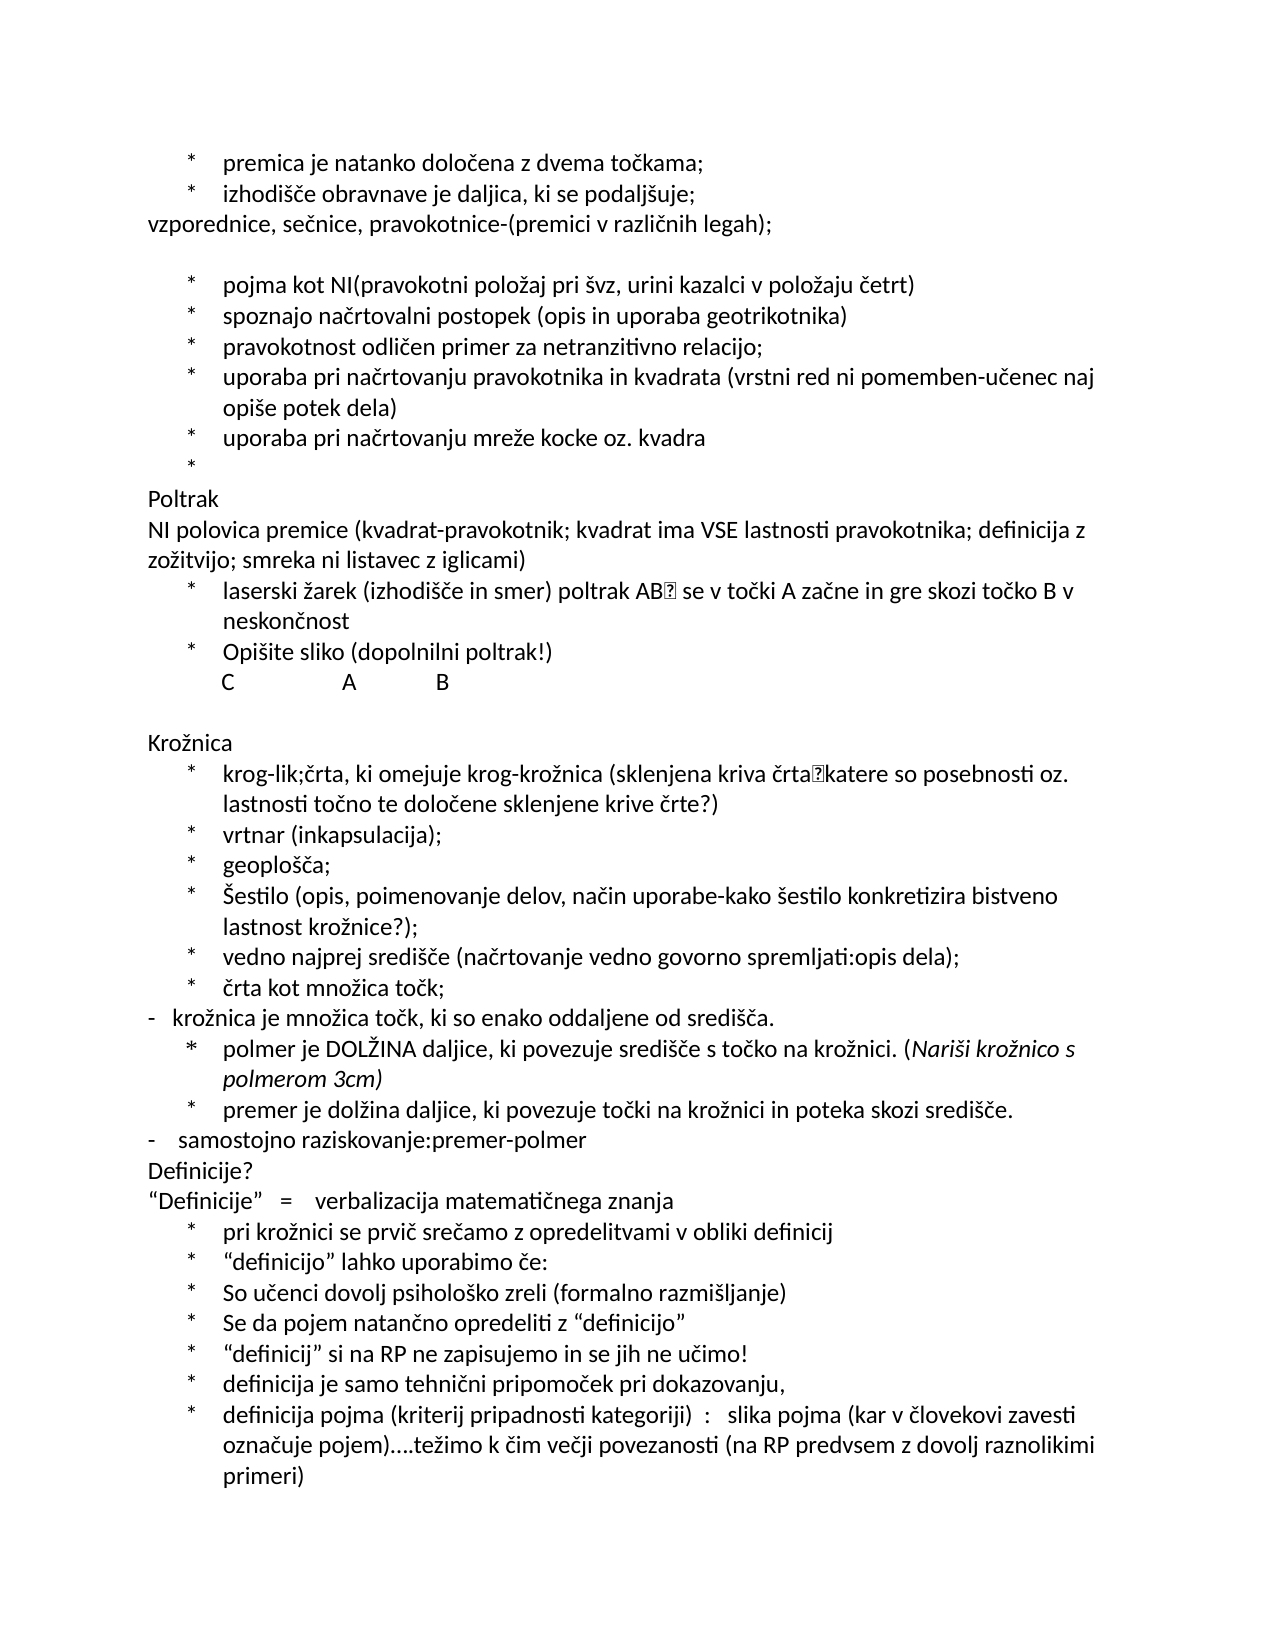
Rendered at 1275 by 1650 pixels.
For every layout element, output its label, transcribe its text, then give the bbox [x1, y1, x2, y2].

list krog-lik;črta, ki omejuje krog-krožnica (sklenjena kriva črtakatere so posebnosti oz. lastnosti točno te določene sklenjene krive črte?) [185, 758, 1127, 819]
list vrtnar (inkapsulacija); [185, 819, 1127, 849]
text Poltrak [148, 483, 1127, 514]
list “definicijo” lahko uporabimo če: [185, 1246, 1127, 1277]
list pravokotnost odličen primer za netranzitivno relacijo; [185, 331, 1127, 361]
list pri krožnici se prvič srečamo z opredelitvami v obliki definicij [185, 1216, 1127, 1246]
list Se da pojem natančno opredeliti z “definicijo” [185, 1307, 1127, 1338]
list uporaba pri načrtovanju mreže kocke oz. kvadra [185, 422, 1127, 453]
text - samostojno raziskovanje:premer-polmer [148, 1124, 1127, 1155]
list So učenci dovolj psihološko zreli (formalno razmišljanje) [185, 1277, 1127, 1307]
text Definicije? “Definicije” = verbalizacija matematičnega znanja [148, 1155, 1127, 1216]
list definicija je samo tehnični pripomoček pri dokazovanju, [185, 1368, 1127, 1399]
text C A B [148, 666, 1127, 697]
list laserski žarek (izhodišče in smer) poltrak AB se v točki A začne in gre skozi točko B v neskončnost [185, 575, 1127, 636]
list izhodišče obravnave je daljica, ki se podaljšuje; [185, 178, 1127, 209]
list vedno najprej središče (načrtovanje vedno govorno spremljati:opis dela); [185, 941, 1127, 972]
list “definicij” si na RP ne zapisujemo in se jih ne učimo! [185, 1338, 1127, 1368]
list Šestilo (opis, poimenovanje delov, način uporabe-kako šestilo konkretizira bistveno lastnost krožnice?); [185, 880, 1127, 941]
list premica je natanko določena z dvema točkama; [185, 148, 1127, 178]
text vzporednice, sečnice, pravokotnice-(premici v različnih legah); [148, 209, 1127, 270]
list črta kot množica točk; [185, 972, 1127, 1002]
text Krožnica [148, 727, 1127, 758]
text NI polovica premice (kvadrat-pravokotnik; kvadrat ima VSE lastnosti pravokotnika; definicija z zožitvijo; smreka ni listavec z iglicami) [148, 514, 1127, 575]
list definicija pojma (kriterij pripadnosti kategoriji) : slika pojma (kar v človekovi zavesti označuje pojem)….težimo k čim večji povezanosti (na RP predvsem z dovolj raznolikimi primeri) [185, 1399, 1127, 1491]
list spoznajo načrtovalni postopek (opis in uporaba geotrikotnika) [185, 300, 1127, 331]
list pojma kot NI(pravokotni položaj pri švz, urini kazalci v položaju četrt) [185, 270, 1127, 300]
text - krožnica je množica točk, ki so enako oddaljene od središča. [148, 1002, 1127, 1033]
list Opišite sliko (dopolnilni poltrak!) [185, 636, 1127, 666]
list geoplošča; [185, 849, 1127, 880]
list uporaba pri načrtovanju pravokotnika in kvadrata (vrstni red ni pomemben-učenec naj opiše potek dela) [185, 361, 1127, 422]
list polmer je DOLŽINA daljice, ki povezuje središče s točko na krožnici. (Nariši krožnico s polmerom 3cm) [185, 1033, 1127, 1094]
list premer je dolžina daljice, ki povezuje točki na krožnici in poteka skozi središče. [185, 1094, 1127, 1124]
